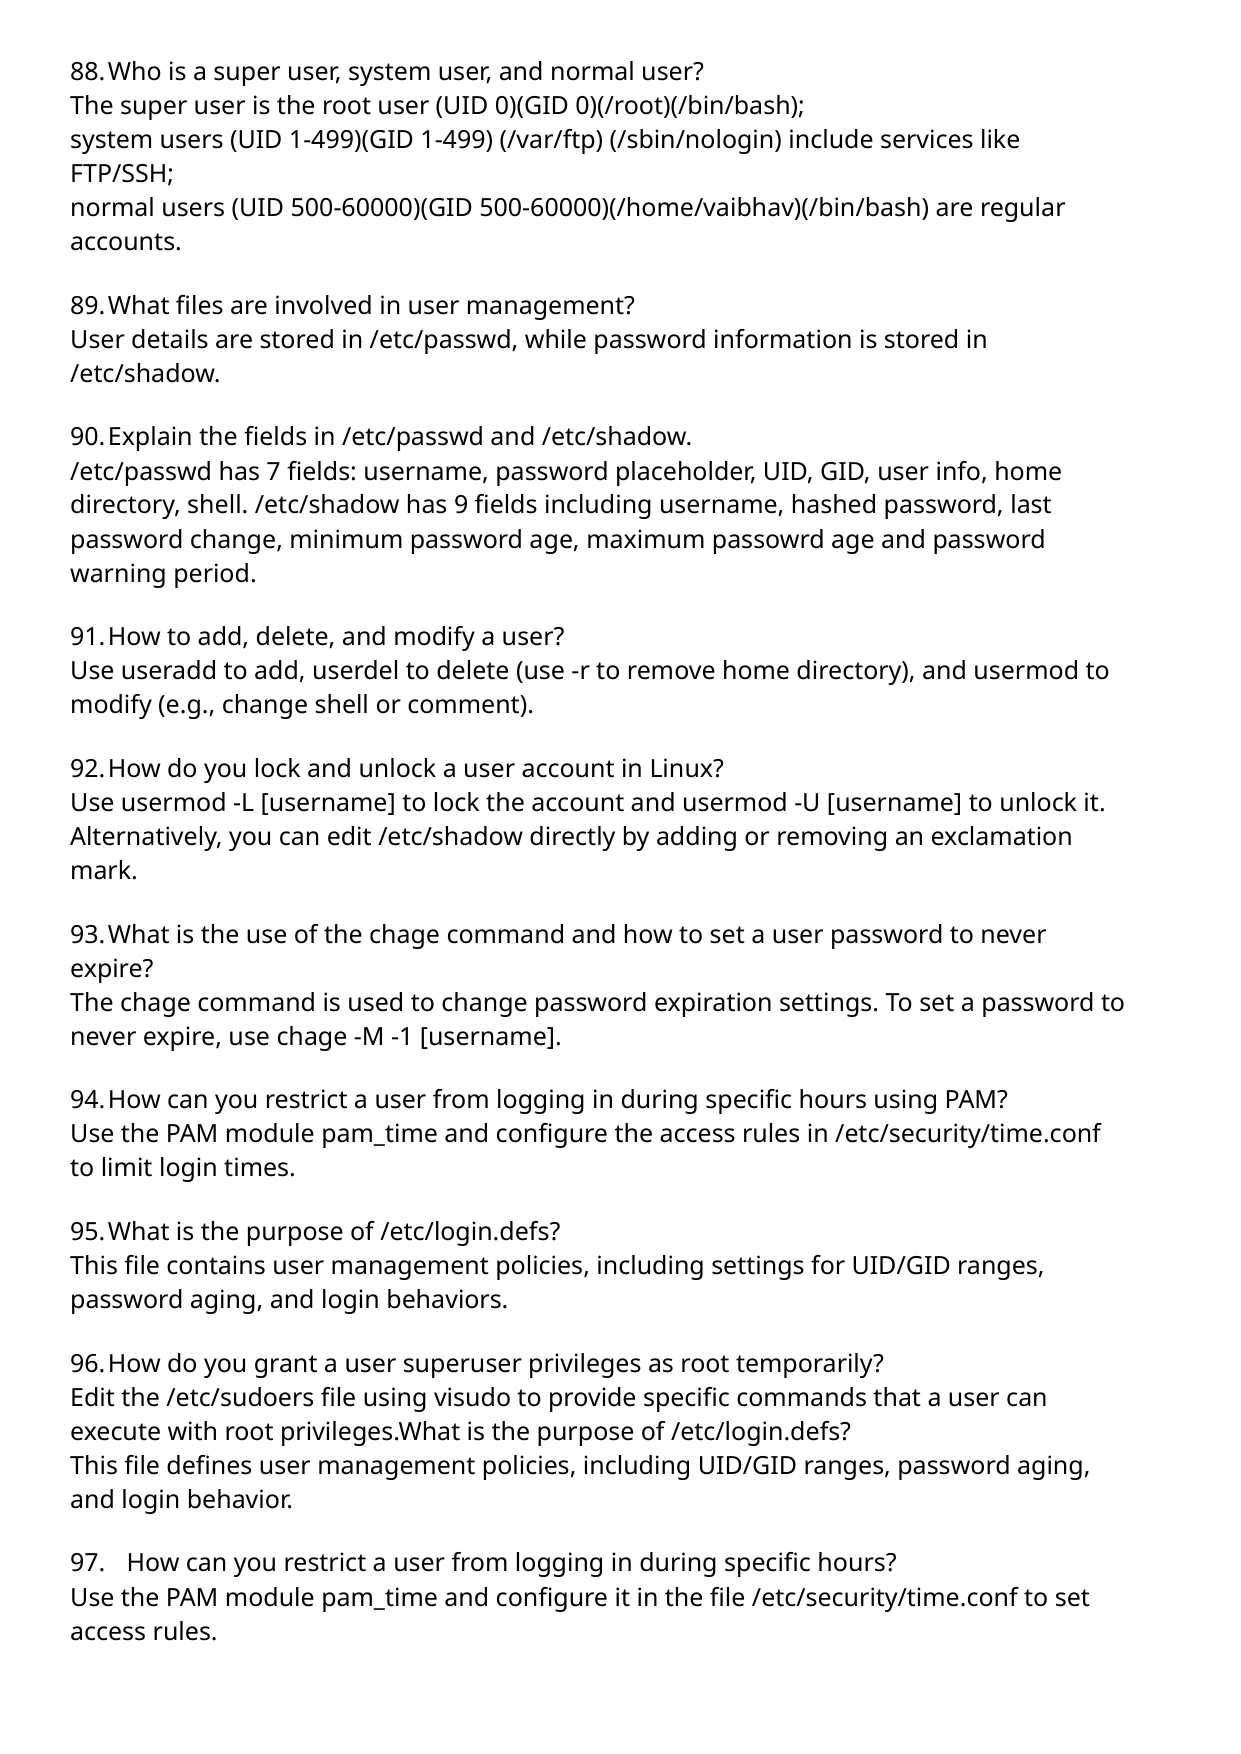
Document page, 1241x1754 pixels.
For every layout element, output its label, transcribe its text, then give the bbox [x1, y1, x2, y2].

list How can you restrict a user from logging in during specific hours? Use the PAM module pam_time and configure it in the file /etc/security/time.conf to set access rules. [70, 1545, 1129, 1647]
list How do you lock and unlock a user account in Linux? Use usermod -L [username] to lock the account and usermod -U [username] to unlock it. Alternatively, you can edit /etc/shadow directly by adding or removing an exclamation mark. [70, 751, 1129, 887]
list Who is a super user, system user, and normal user? The super user is the root user (UID 0)(GID 0)(/root)(/bin/bash); system users (UID 1-499)(GID 1-499) (/var/ftp) (/sbin/nologin) include services like FTP/SSH; normal users (UID 500-60000)(GID 500-60000)(/home/vaibhav)(/bin/bash) are regular accounts. [70, 53, 1129, 258]
list What is the use of the chage command and how to set a user password to never expire? The chage command is used to change password expiration settings. To set a password to never expire, use chage -M -1 [username]. [70, 916, 1129, 1052]
list Explain the fields in /etc/passwd and /etc/shadow. /etc/passwd has 7 fields: username, password placeholder, UID, GID, user info, home directory, shell. /etc/shadow has 9 fields including username, hashed password, last password change, minimum password age, maximum passowrd age and password warning period. [70, 419, 1129, 589]
list How to add, delete, and modify a user? Use useradd to add, userdel to delete (use -r to remove home directory), and usermod to modify (e.g., change shell or comment). [70, 619, 1129, 721]
list What files are involved in user management? User details are stored in /etc/passwd, while password information is stored in /etc/shadow. [70, 287, 1129, 389]
list How do you grant a user superuser privileges as root temporarily? Edit the /etc/sudoers file using visudo to provide specific commands that a user can execute with root privileges.What is the purpose of /etc/login.defs? This file defines user management policies, including UID/GID ranges, password aging, and login behavior. [70, 1345, 1129, 1516]
list How can you restrict a user from logging in during specific hours using PAM? Use the PAM module pam_time and configure the access rules in /etc/security/time.conf to limit login times. [70, 1082, 1129, 1184]
list What is the purpose of /etc/login.defs? This file contains user management policies, including settings for UID/GID ranges, password aging, and login behaviors. [70, 1214, 1129, 1316]
